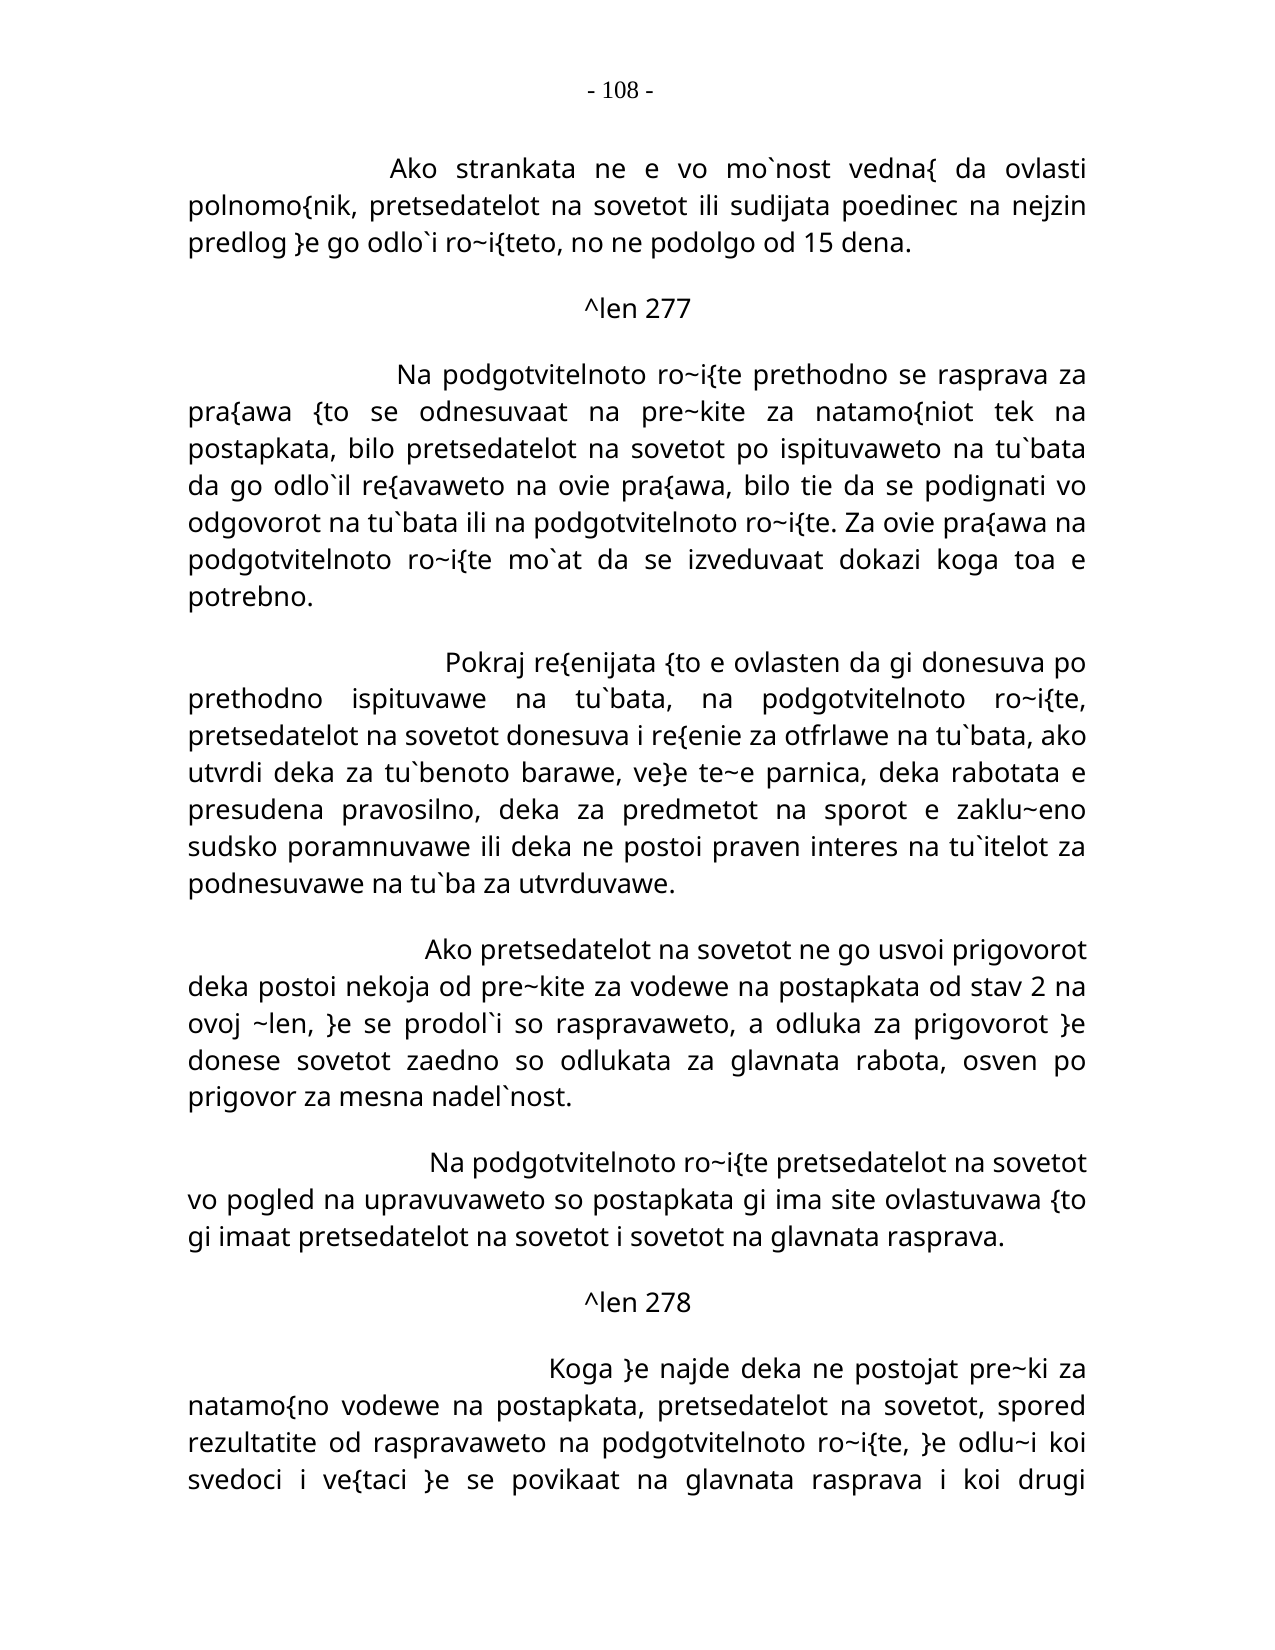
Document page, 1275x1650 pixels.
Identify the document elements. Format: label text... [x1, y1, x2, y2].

text Na podgotvitelnoto ro~i{te prethodno se rasprava za pra{awa {to se odnesuvaat na pre~kite za natamo{niot tek na postapkata, bilo pretsedatelot na sovetot po ispituvaweto na tu`bata da go odlo`il re{avaweto na ovie pra{awa, bilo tie da se podignati vo odgovorot na tu`bata ili na podgotvitelnoto ro~i{te. Za ovie pra{awa na podgotvitelnoto ro~i{te mo`at da se izveduvaat dokazi koga toa e potrebno. [187, 356, 1087, 614]
text ^len 278 [187, 1284, 1087, 1321]
text Na podgotvitelnoto ro~i{te pretsedatelot na sovetot vo pogled na upravuvaweto so postapkata gi ima site ovlastuvawa {to gi imaat pretsedatelot na sovetot i sovetot na glavnata rasprava. [187, 1144, 1087, 1254]
text Ako pretsedatelot na sovetot ne go usvoi prigovorot deka postoi nekoja od pre~kite za vodewe na postapkata od stav 2 na ovoj ~len, }e se prodol`i so raspravaweto, a odluka za prigovorot }e donese sovetot zaedno so odlukata za glavnata rabota, osven po prigovor za mesna nadel`nost. [187, 930, 1087, 1115]
text Pokraj re{enijata {to e ovlasten da gi donesuva po prethodno ispituvawe na tu`bata, na podgotvitelnoto ro~i{te, pretsedatelot na sovetot donesuva i re{enie za otfrlawe na tu`bata, ako utvrdi deka za tu`benoto barawe, ve}e te~e parnica, deka rabotata e presudena pravosilno, deka za predmetot na sporot e zaklu~eno sudsko poramnuvawe ili deka ne postoi praven interes na tu`itelot za podnesuvawe na tu`ba za utvrduvawe. [187, 643, 1087, 901]
text ^len 277 [187, 290, 1087, 327]
text Koga }e najde deka ne postojat pre~ki za natamo{no vodewe na postapkata, pretsedatelot na sovetot, spored rezultatite od raspravaweto na podgotvitelnoto ro~i{te, }e odlu~i koi svedoci i ve{taci }e se povikaat na glavnata rasprava i koi drugi [187, 1350, 1087, 1497]
text Ako strankata ne e vo mo`nost vedna{ da ovlasti polnomo{nik, pretsedatelot na sovetot ili sudijata poedinec na nejzin predlog }e go odlo`i ro~i{teto, no ne podolgo od 15 dena. [187, 150, 1087, 261]
